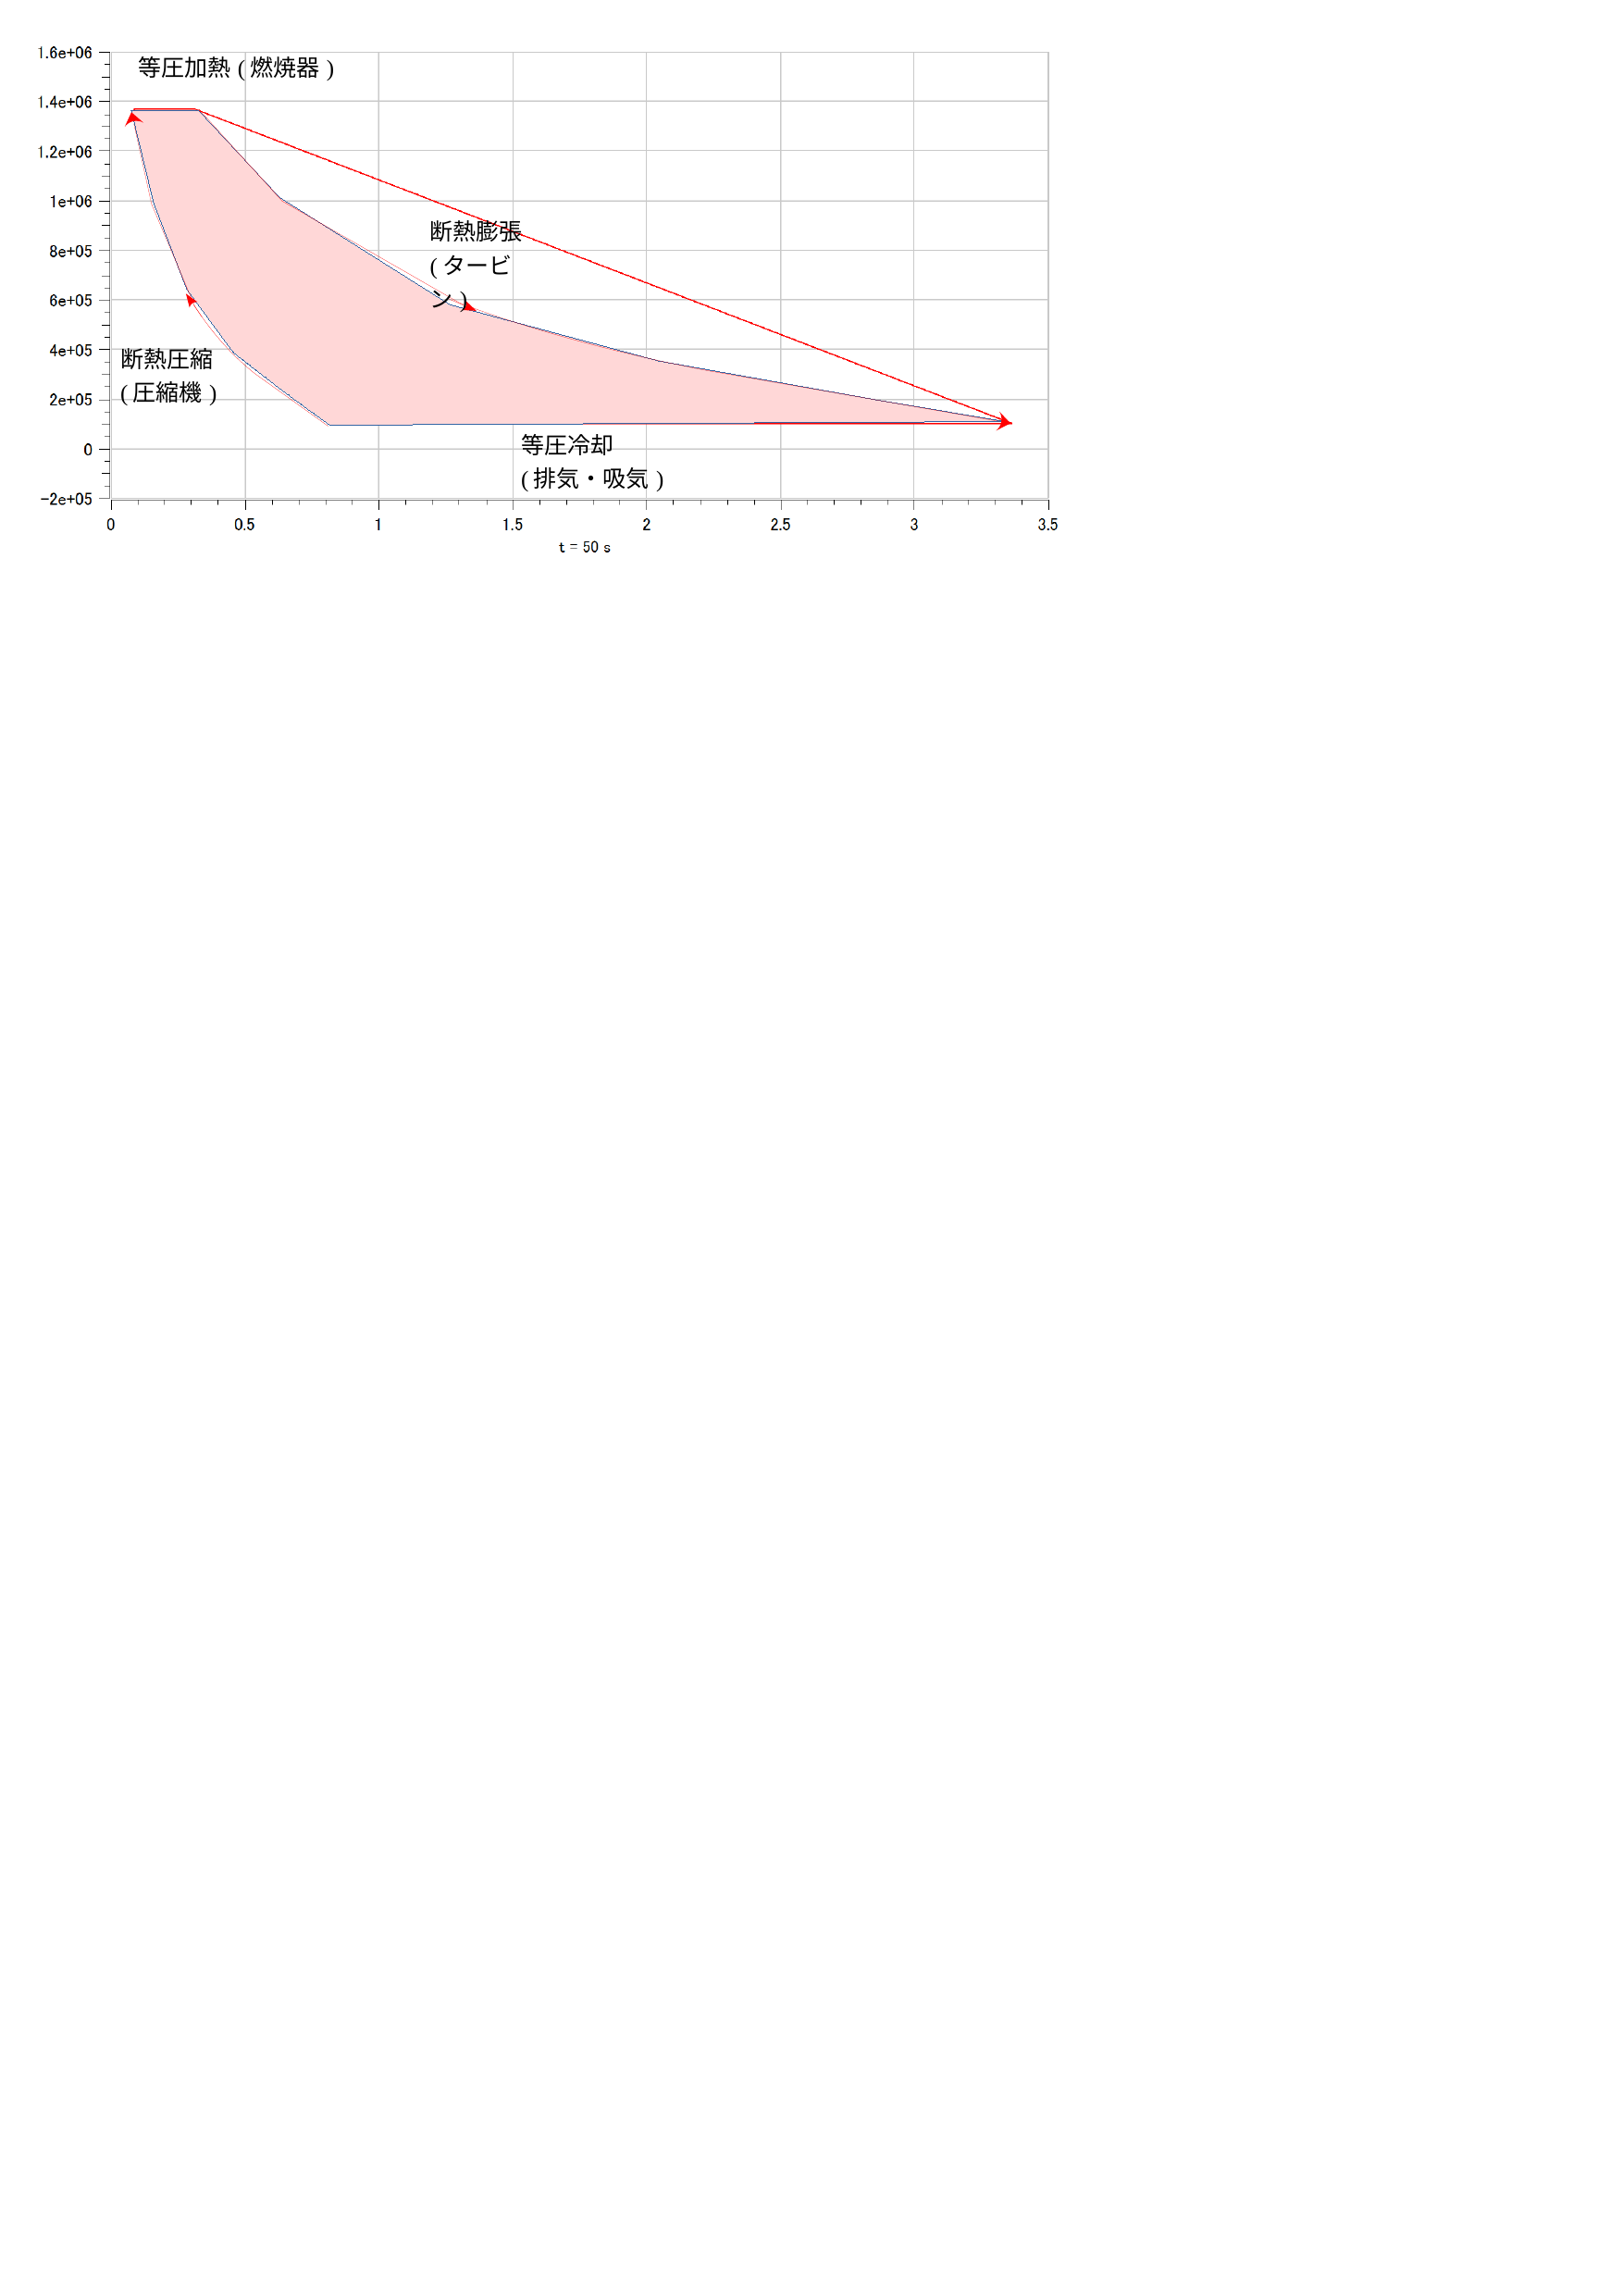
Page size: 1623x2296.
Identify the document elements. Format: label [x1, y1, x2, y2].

picture [27, 27, 1066, 560]
